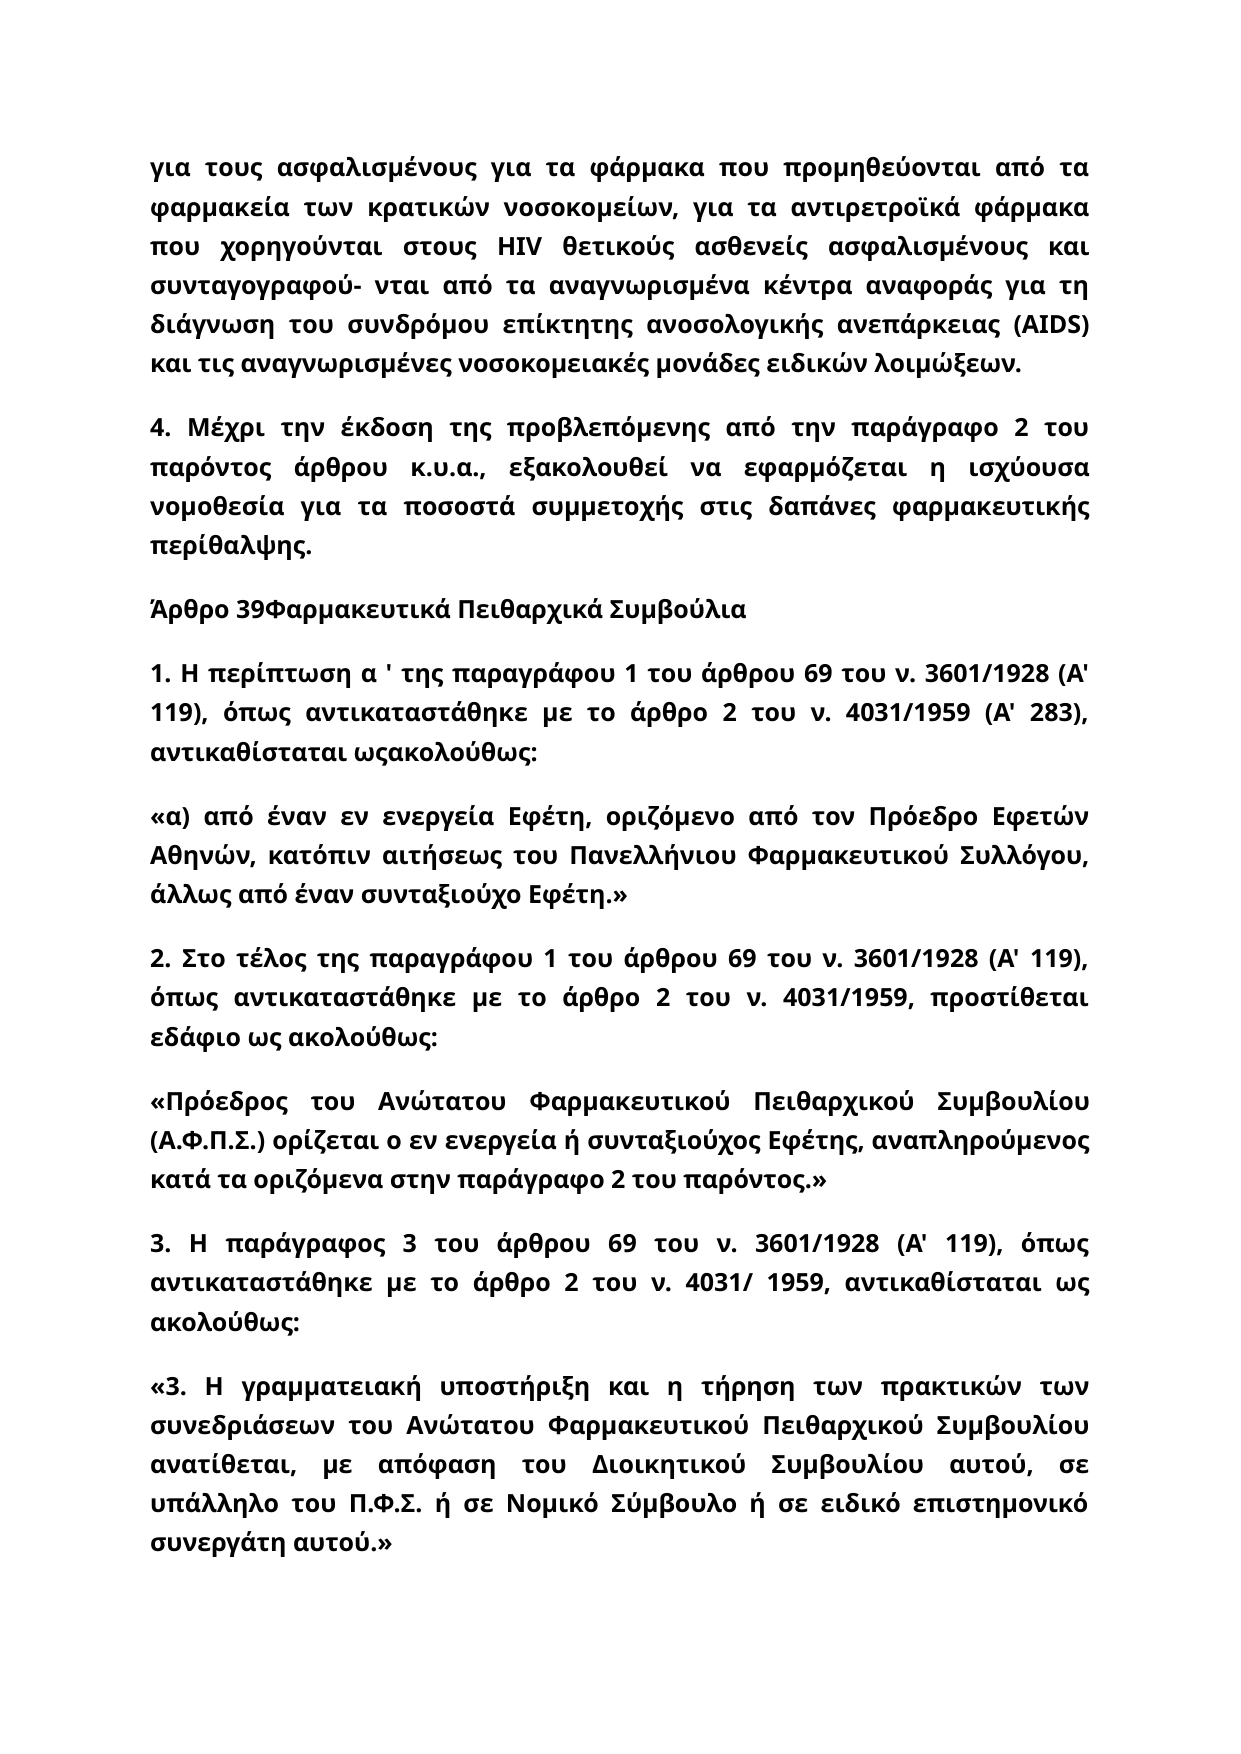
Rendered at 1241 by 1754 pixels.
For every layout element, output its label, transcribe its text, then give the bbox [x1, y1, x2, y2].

text «α) από έναν εν ενεργεία Εφέτη, οριζόμενο από τον Πρόεδρο Εφετών Αθηνών, κατόπιν αιτήσεως του Πανελλήνιου Φαρμακευτικού Συλλόγου, άλλως από έναν συνταξιούχο Εφέτη.» [150, 798, 1090, 911]
text 1. Η περίπτωση α ' της παραγράφου 1 του άρθρου 69 του ν. 3601/1928 (Α' 119), όπως αντικαταστάθηκε με το άρθρο 2 του ν. 4031/1959 (Α' 283), αντικαθίσταται ωςακολούθως: [150, 656, 1090, 768]
text Άρθρο 39Φαρμακευτικά Πειθαρχικά Συμβούλια [150, 592, 1090, 626]
text 2. Στο τέλος της παραγράφου 1 του άρθρου 69 του ν. 3601/1928 (Α' 119), όπως αντικαταστάθηκε με το άρθρο 2 του ν. 4031/1959, προστίθεται εδάφιο ως ακολούθως: [150, 941, 1090, 1053]
text 4. Μέχρι την έκδοση της προβλεπόμενης από την παράγραφο 2 του παρόντος άρθρου κ.υ.α., εξακολουθεί να εφαρμόζεται η ισχύουσα νομοθεσία για τα ποσοστά συμμετοχής στις δαπάνες φαρμακευτικής περίθαλψης. [150, 410, 1090, 562]
text «3. Η γραμματειακή υποστήριξη και η τήρηση των πρακτικών των συνεδριάσεων του Ανώτατου Φαρμακευτικού Πειθαρχικού Συμβουλίου ανατίθεται, με απόφαση του Διοικητικού Συμβουλίου αυτού, σε υπάλληλο του Π.Φ.Σ. ή σε Νομικό Σύμβουλο ή σε ειδικό επιστημονικό συνεργάτη αυτού.» [150, 1368, 1090, 1559]
text «Πρόεδρος του Ανώτατου Φαρμακευτικού Πειθαρχικού Συμβουλίου (Α.Φ.Π.Σ.) ορίζεται ο εν ενεργεία ή συνταξιούχος Εφέτης, αναπληρούμενος κατά τα οριζόμενα στην παράγραφο 2 του παρόντος.» [150, 1083, 1090, 1196]
text για τους ασφαλισμένους για τα φάρμακα που προμηθεύονται από τα φαρμακεία των κρατικών νοσοκομείων, για τα αντιρετροϊκά φάρμακα που χορηγούνται στους HIV θετικούς ασθενείς ασφαλισμένους και συνταγογραφού- νται από τα αναγνωρισμένα κέντρα αναφοράς για τη διάγνωση του συνδρόμου επίκτητης ανοσολογικής ανεπάρκειας (AIDS) και τις αναγνωρισμένες νοσοκομειακές μονάδες ειδικών λοιμώξεων. [150, 150, 1090, 380]
text 3. Η παράγραφος 3 του άρθρου 69 του ν. 3601/1928 (Α' 119), όπως αντικαταστάθηκε με το άρθρο 2 του ν. 4031/ 1959, αντικαθίσταται ως ακολούθως: [150, 1226, 1090, 1338]
